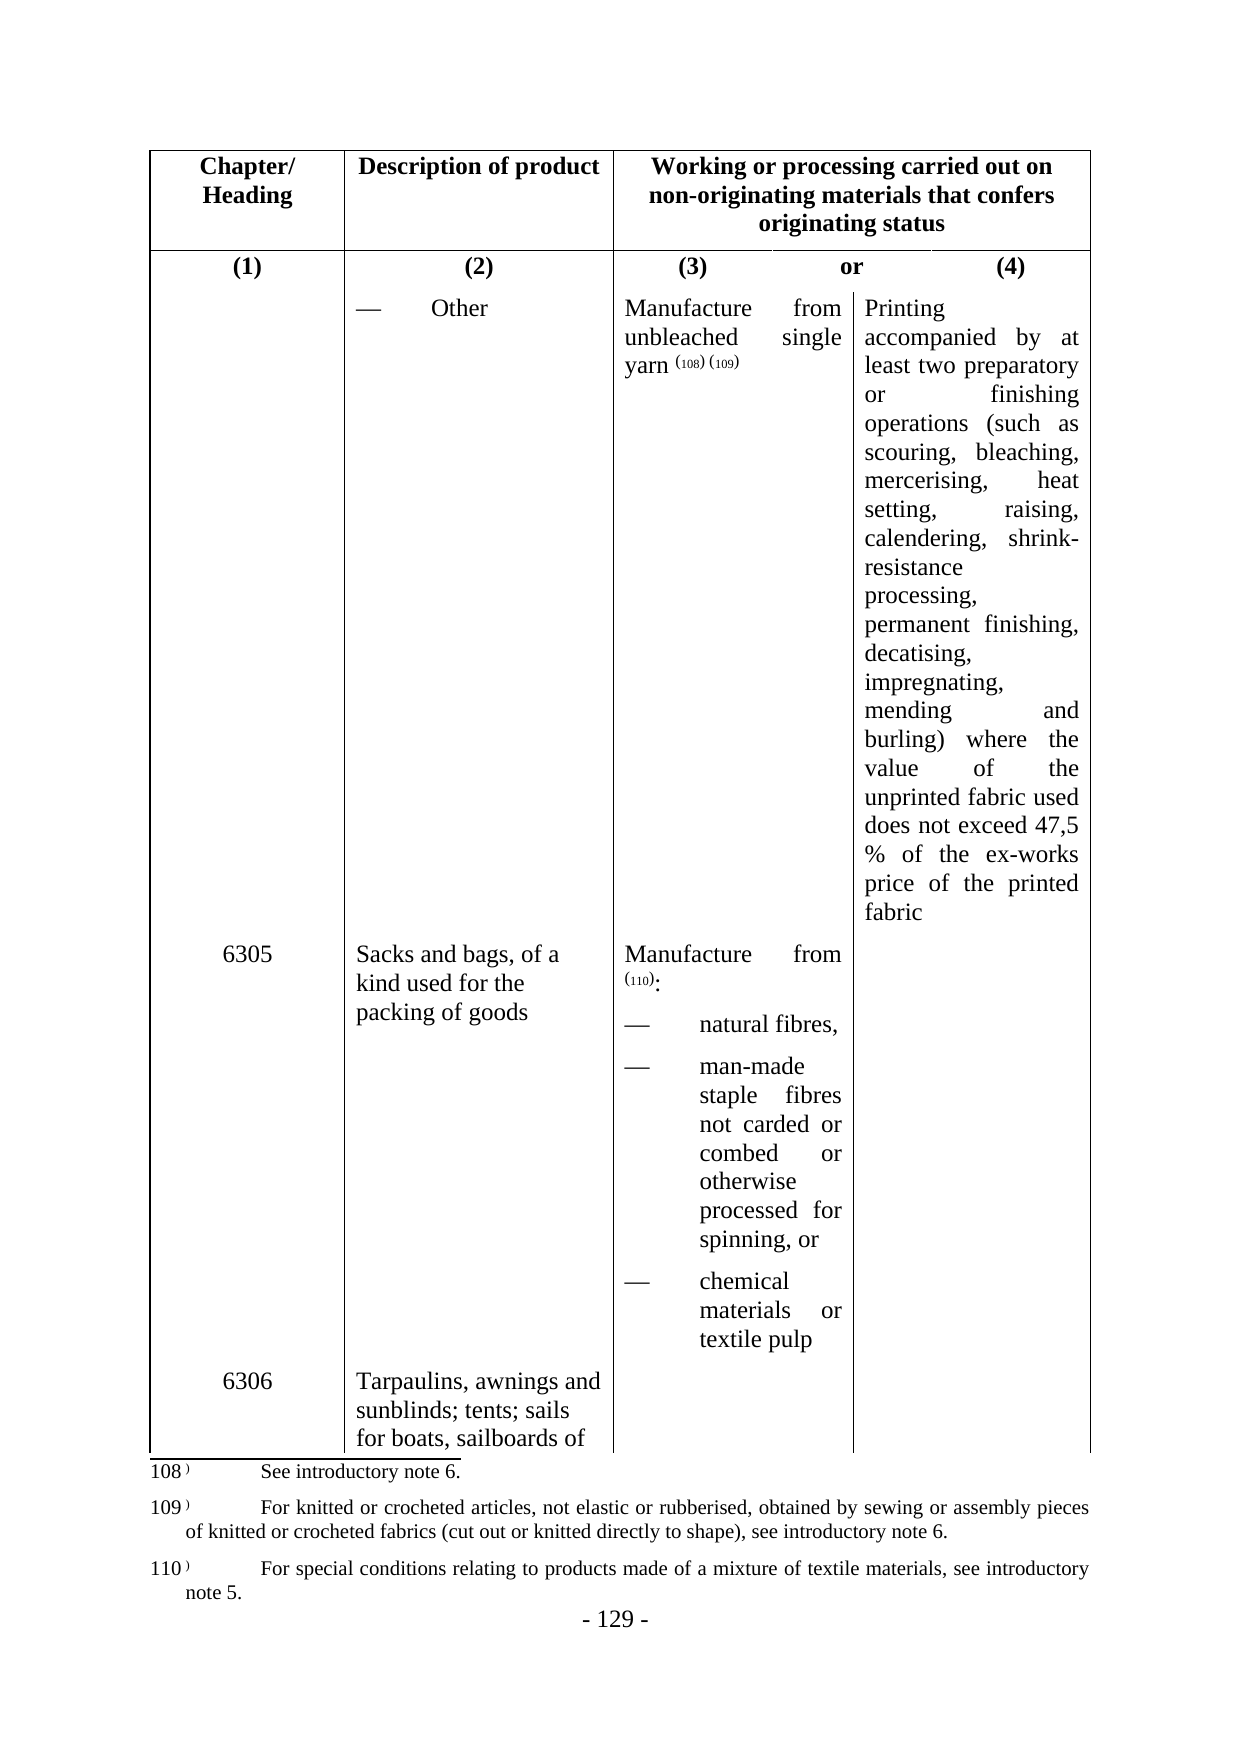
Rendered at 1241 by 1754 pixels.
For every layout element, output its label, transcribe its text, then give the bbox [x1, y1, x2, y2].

table_cell (3) [614, 251, 772, 292]
table_cell [854, 1366, 1090, 1452]
table_cell 6306 [151, 1366, 344, 1452]
table_cell [151, 1051, 344, 1265]
table_cell Tarpaulins, awnings and sunblinds; tents; sails for boats, sailboards of [345, 1366, 613, 1452]
table_cell Manufacture from unbleached single yarn () () [614, 293, 853, 938]
table_cell [854, 1051, 1090, 1265]
table_cell — man-made staple fibres not carded or combed or otherwise processed for spinning, or [614, 1051, 853, 1265]
table_cell (4) [932, 251, 1090, 292]
table_cell [854, 1266, 1090, 1365]
table_cell [151, 1266, 344, 1365]
table_header Chapter/Heading [151, 151, 344, 250]
table_cell Manufacture from (): — natural fibres, [614, 939, 853, 1050]
table_cell 6305 [151, 939, 344, 1050]
table_cell or [773, 251, 931, 292]
table_cell [345, 1051, 613, 1265]
table_cell [151, 293, 344, 938]
table_cell Printing accompanied by at least two preparatory or finishing operations (such as scouring, bleaching, mercerising, heat setting, raising, calendering, shrink- resistance processing, permanent finishing, decatising, impregnating, mending and burling) where the value of the unprinted fabric used does not exceed 47,5 % of the ex-works price of the printed fabric [854, 293, 1090, 938]
table_cell (2) [345, 251, 613, 292]
table_cell — Other [345, 293, 613, 938]
table_cell [614, 1366, 853, 1452]
table_header Working or processing carried out on non-originating materials that confers originating status [614, 151, 1090, 250]
table_cell (1) [151, 251, 344, 292]
table_cell Sacks and bags, of a kind used for the packing of goods [345, 939, 613, 1050]
table_header Description of product [345, 151, 613, 250]
table_cell [345, 1266, 613, 1365]
table_cell [854, 939, 1090, 1050]
table_cell — chemical materials or textile pulp [614, 1266, 853, 1365]
